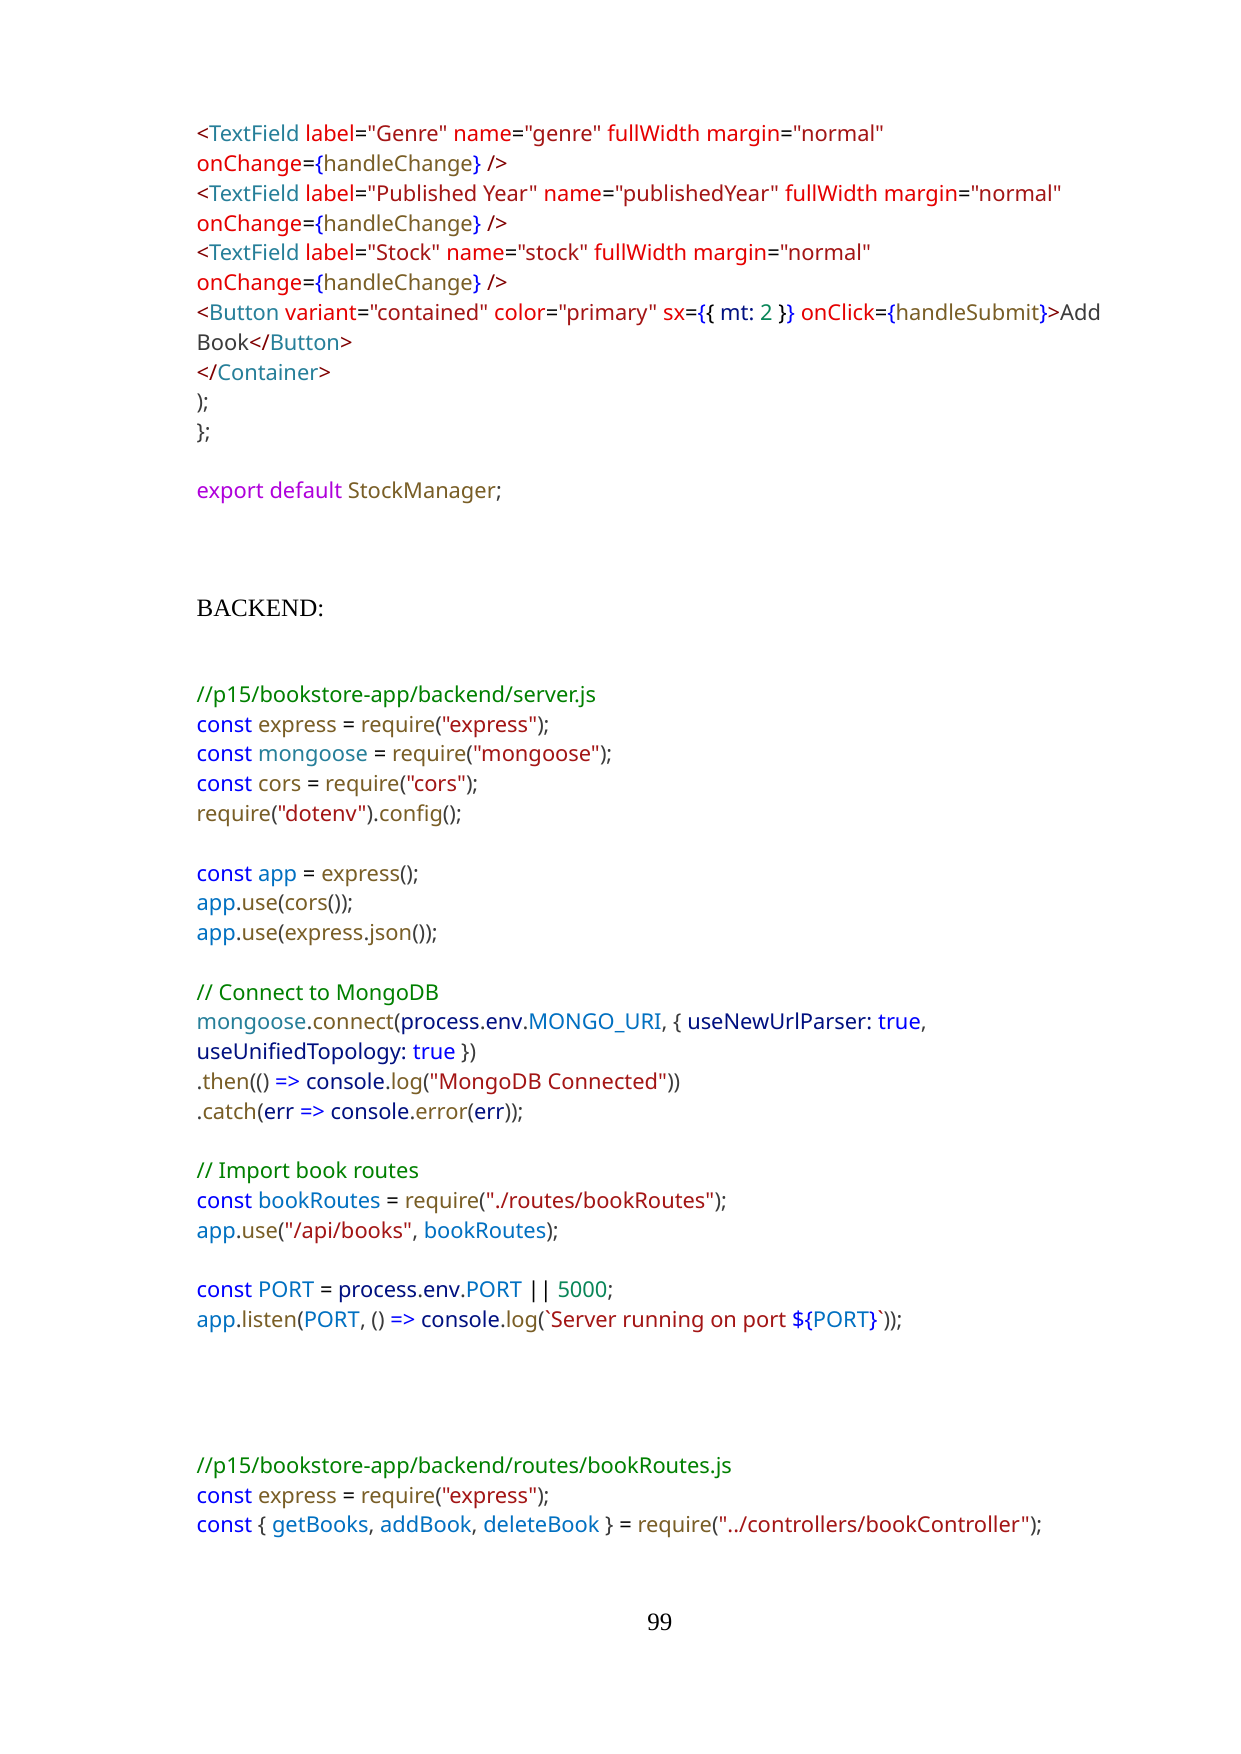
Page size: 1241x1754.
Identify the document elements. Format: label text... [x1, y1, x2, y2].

text app.use(express.json()); [196, 917, 1122, 947]
text const cors = require("cors"); [196, 768, 1122, 798]
text }; [196, 416, 1122, 446]
text </Container> [196, 356, 1122, 386]
text <TextField label="Published Year" name="publishedYear" fullWidth margin="normal" onChange={handleChange} /> [196, 178, 1122, 237]
text BACKEND: [196, 593, 1122, 621]
text // Connect to MongoDB [196, 977, 1122, 1006]
text ); [196, 386, 1122, 416]
text const bookRoutes = require("./routes/bookRoutes"); [196, 1185, 1122, 1215]
text <TextField label="Genre" name="genre" fullWidth margin="normal" onChange={handleChange} /> [196, 118, 1122, 178]
text app.listen(PORT, () => console.log(`Server running on port ${PORT}`)); [196, 1304, 1122, 1334]
text //p15/bookstore-app/backend/server.js [196, 679, 1122, 709]
text require("dotenv").config(); [196, 798, 1122, 828]
text // Import book routes [196, 1155, 1122, 1185]
text const mongoose = require("mongoose"); [196, 738, 1122, 768]
text .catch(err => console.error(err)); [196, 1096, 1122, 1126]
text app.use("/api/books", bookRoutes); [196, 1215, 1122, 1244]
text <TextField label="Stock" name="stock" fullWidth margin="normal" onChange={handleChange} /> [196, 237, 1122, 297]
text const PORT = process.env.PORT || 5000; [196, 1274, 1122, 1304]
text export default StockManager; [196, 476, 1122, 505]
text const express = require("express"); [196, 1480, 1122, 1509]
text <Button variant="contained" color="primary" sx={{ mt: 2 }} onClick={handleSubmit}>Add Book</Button> [196, 297, 1122, 356]
text mongoose.connect(process.env.MONGO_URI, { useNewUrlParser: true, useUnifiedTopology: true }) [196, 1006, 1122, 1066]
text app.use(cors()); [196, 887, 1122, 917]
text const { getBooks, addBook, deleteBook } = require("../controllers/bookController"); [196, 1509, 1122, 1539]
text const express = require("express"); [196, 709, 1122, 738]
text .then(() => console.log("MongoDB Connected")) [196, 1066, 1122, 1096]
text const app = express(); [196, 857, 1122, 887]
text //p15/bookstore-app/backend/routes/bookRoutes.js [196, 1450, 1122, 1480]
